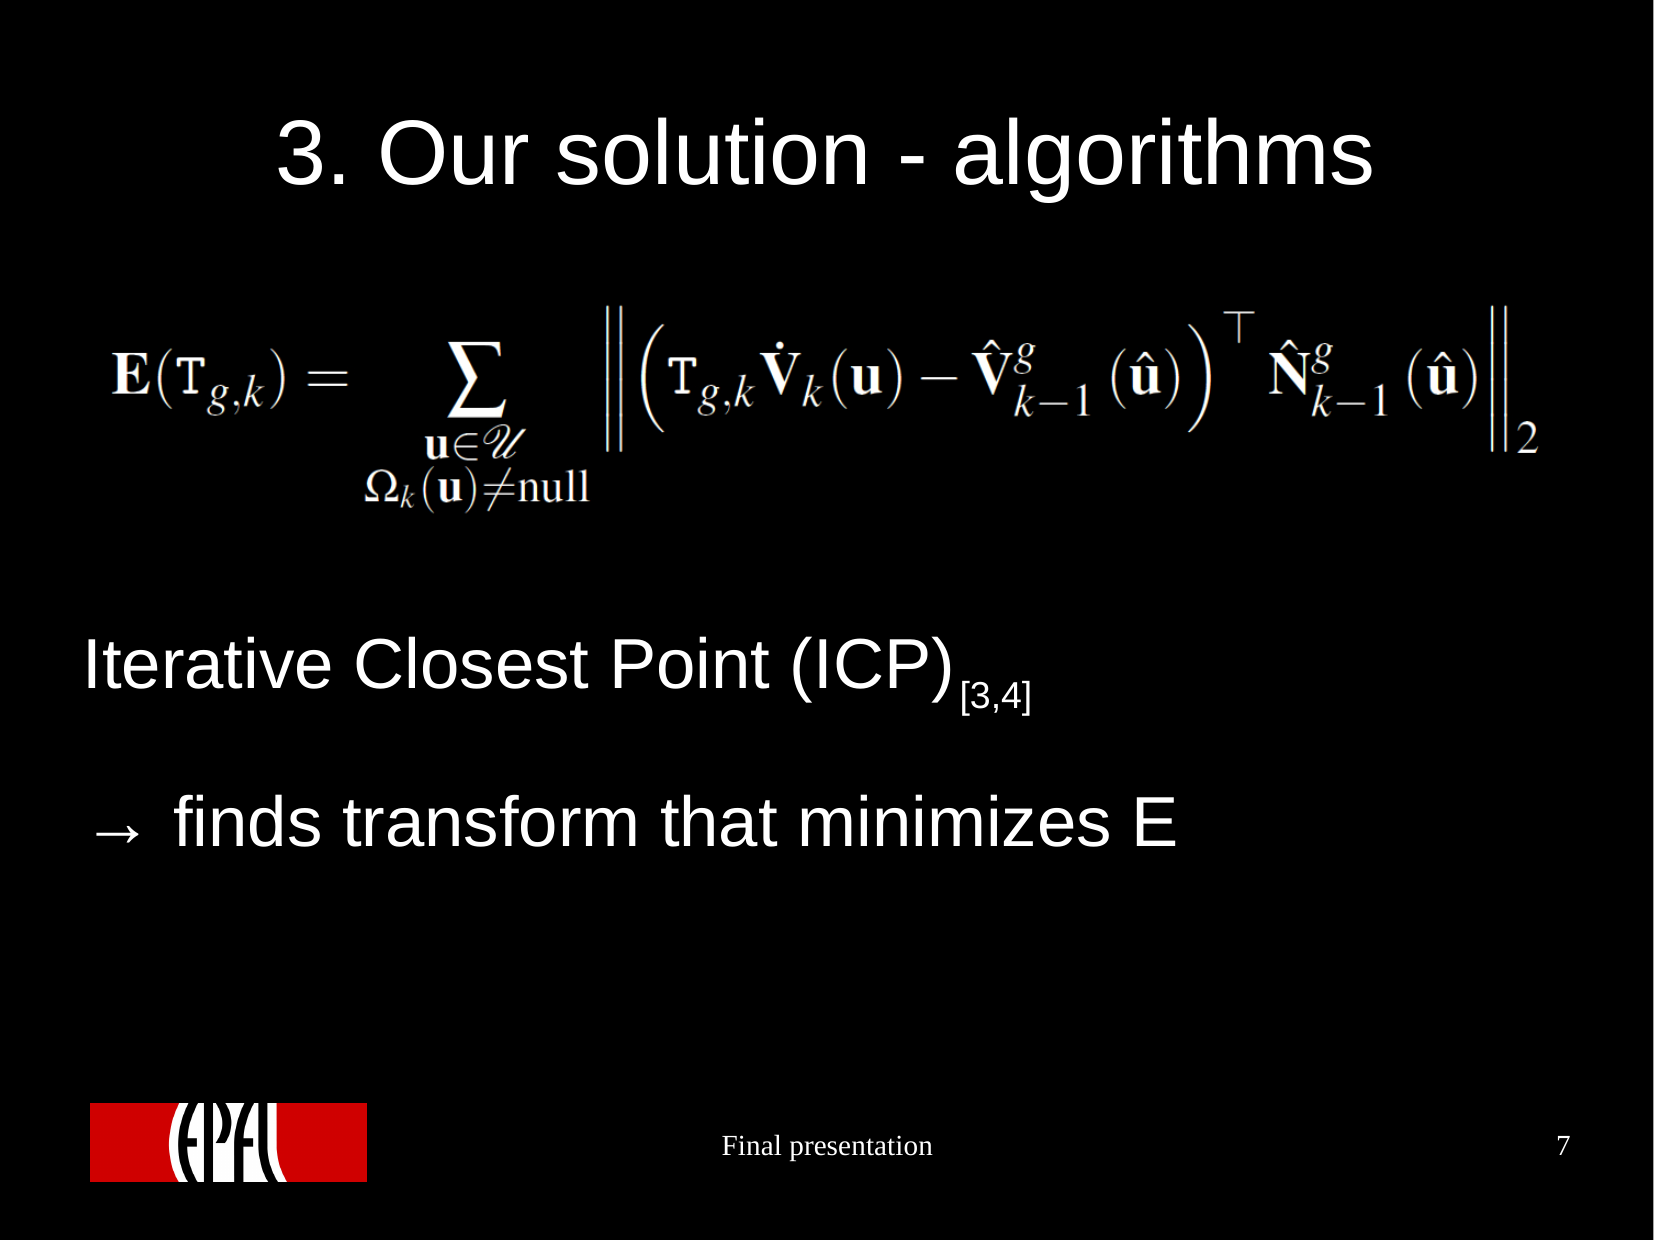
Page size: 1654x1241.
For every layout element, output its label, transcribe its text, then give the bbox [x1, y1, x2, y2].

text_box [3,4] [944, 667, 1048, 725]
picture [90, 1103, 367, 1182]
picture [109, 286, 1548, 520]
title 3. Our solution - algorithms [82, 49, 1571, 254]
subtitle Iterative Closest Point (ICP) → finds transform that minimizes E [82, 254, 1571, 1074]
